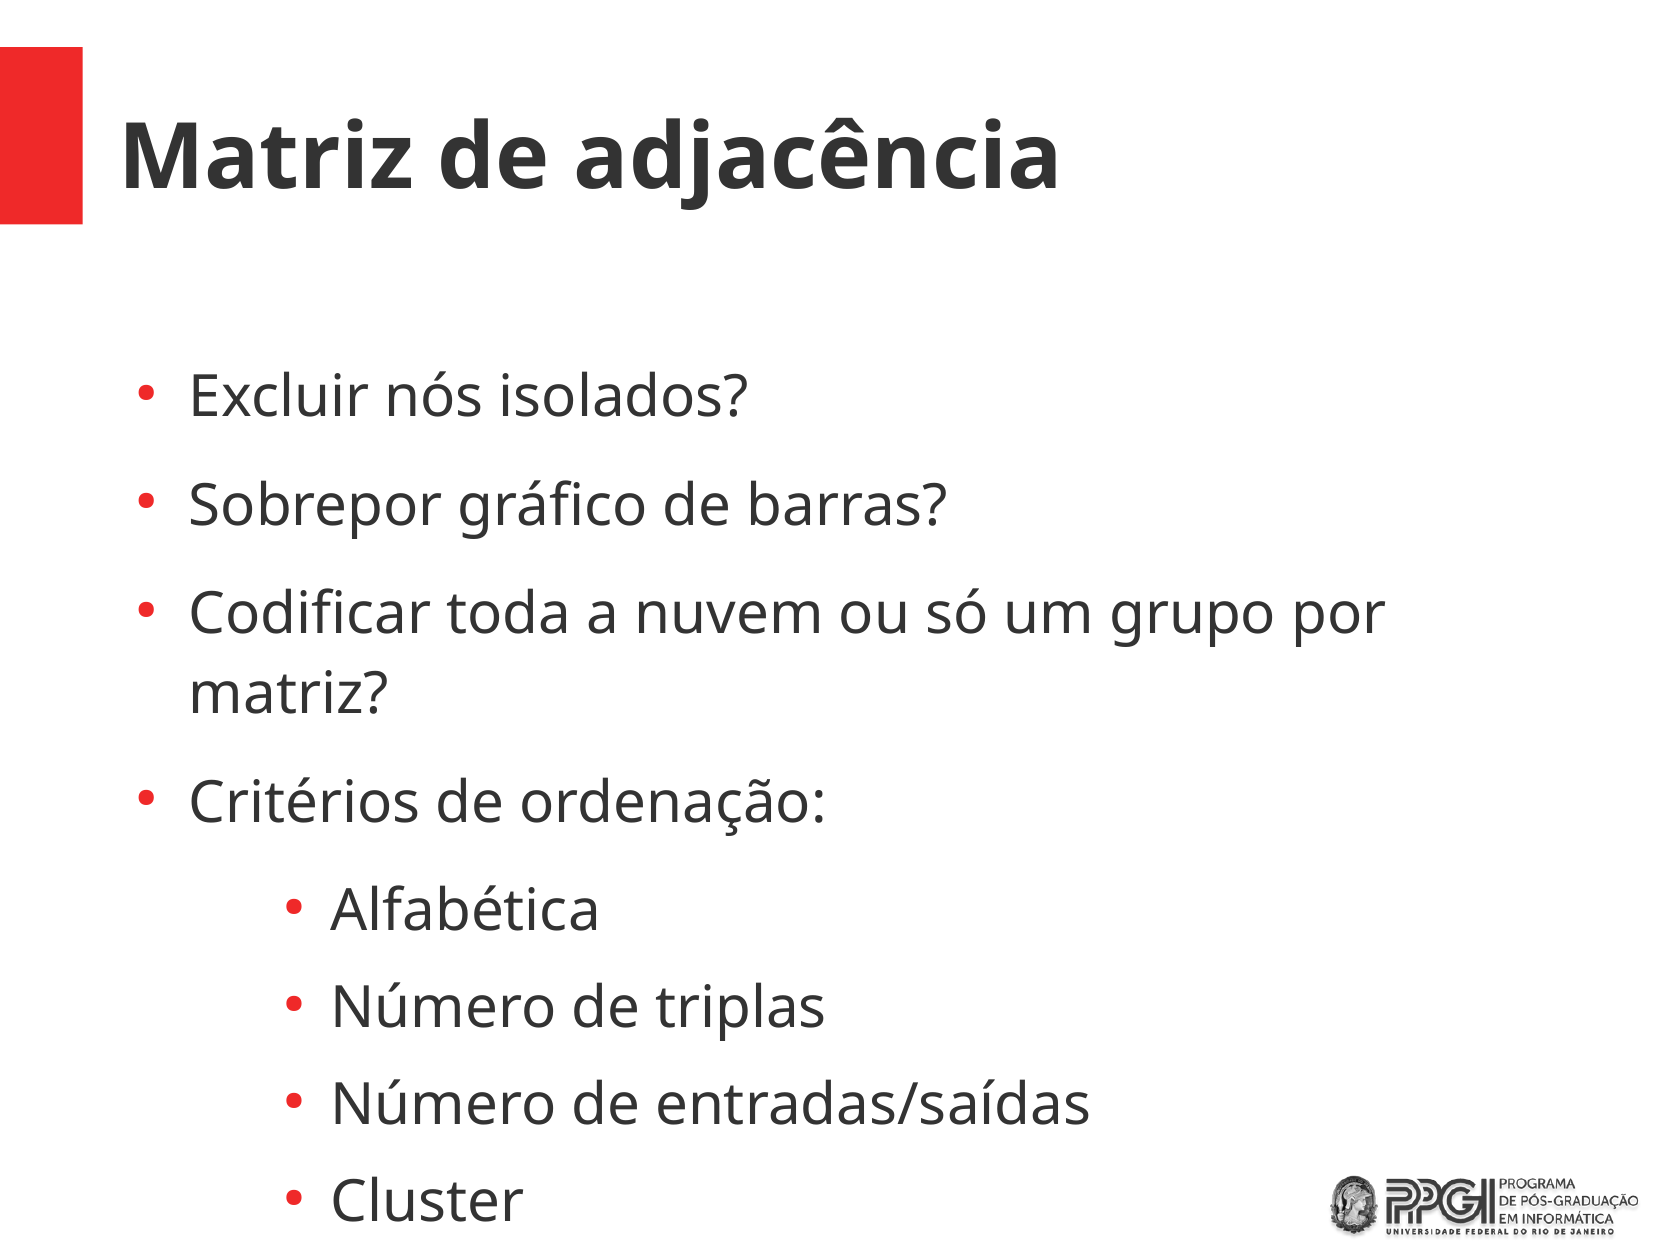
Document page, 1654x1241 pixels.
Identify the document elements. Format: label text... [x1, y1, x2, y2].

title Matriz de adjacência [118, 49, 1571, 257]
list Excluir nós isolados? Sobrepor gráfico de barras? Codificar toda a nuvem ou só um grupo por matriz? Critérios de ordenação: Alfabética Número de triplas Número de entradas/saídas Cluster Se nó = 4x4 pixels → Imagem = 4652x4652 [118, 354, 1536, 1074]
